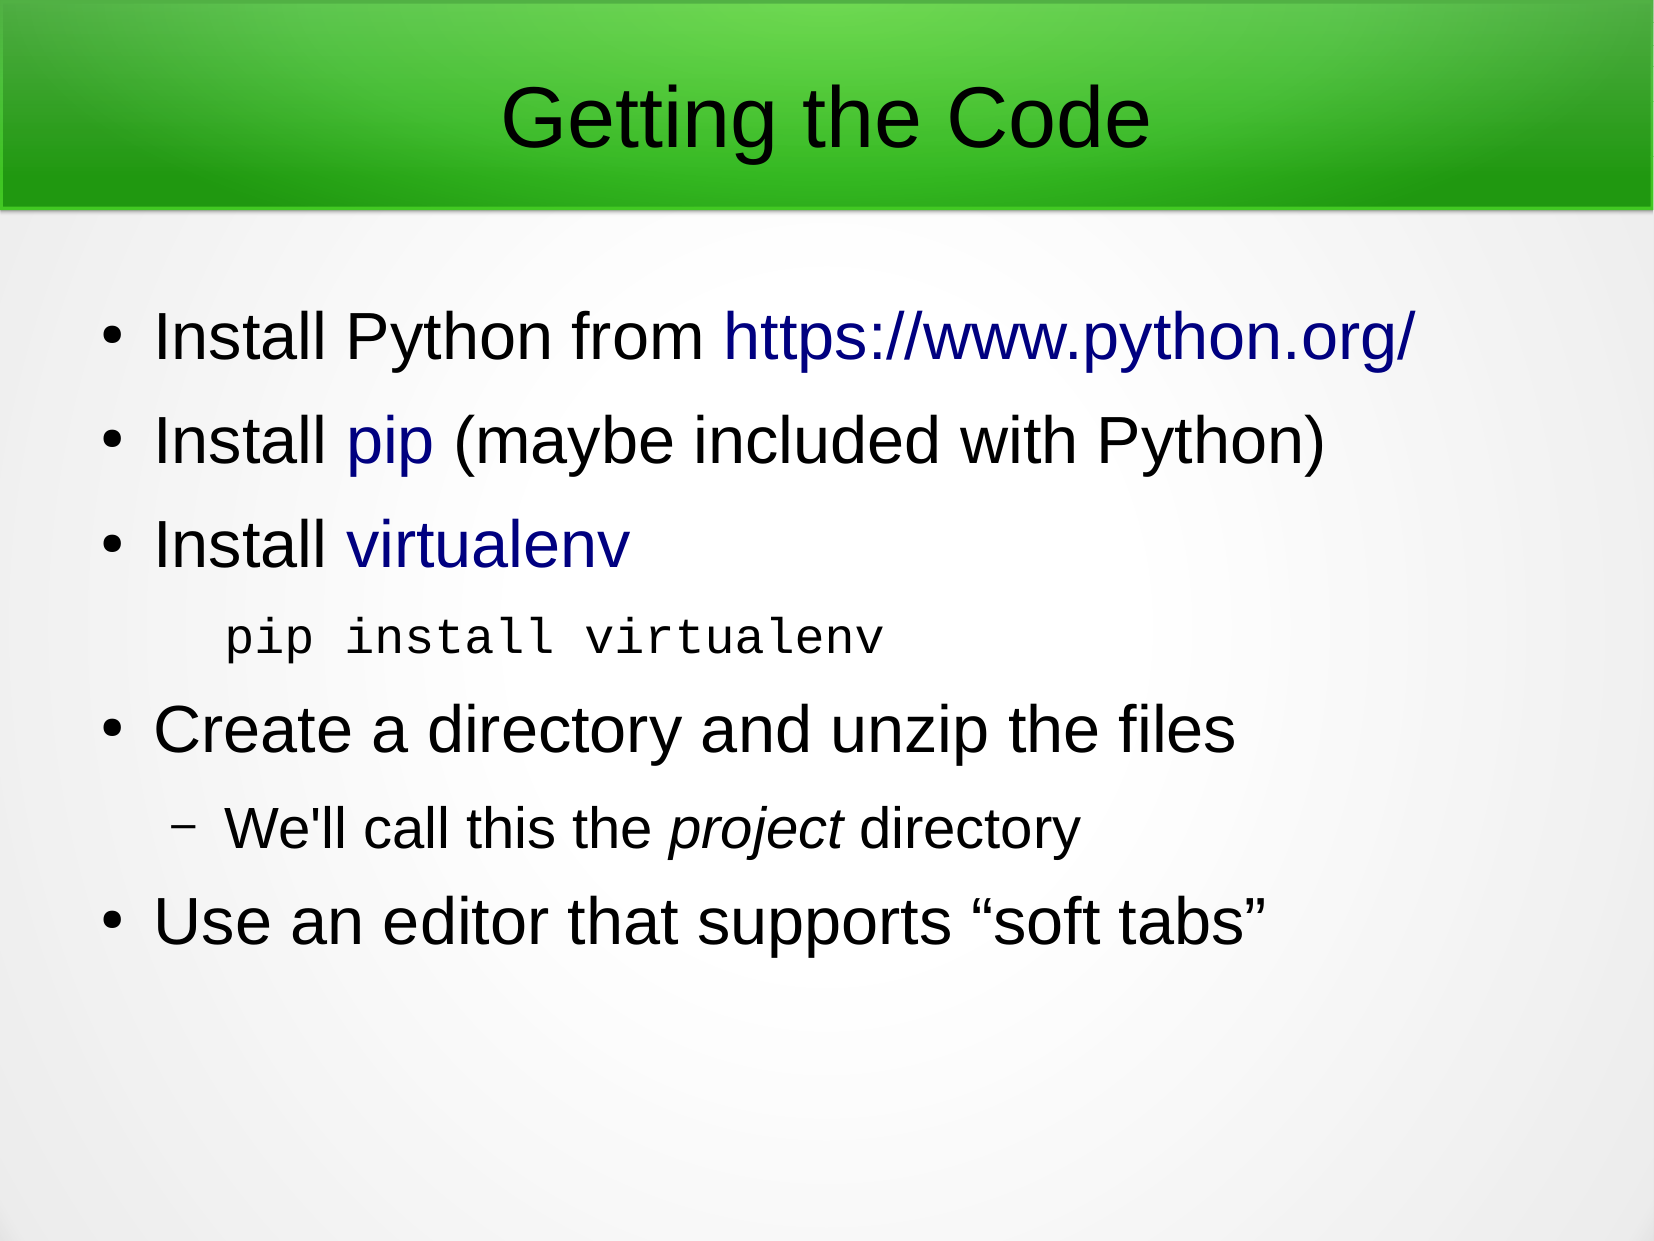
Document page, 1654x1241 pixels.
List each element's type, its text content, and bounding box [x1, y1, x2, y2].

title Getting the Code [82, 47, 1571, 189]
list Install Python from https://www.python.org/ Install pip (maybe included with Python) Install virtualenv pip install virtualenv Create a directory and unzip the files We'll call this the project directory Use an editor that supports “soft tabs” [82, 299, 1571, 1019]
